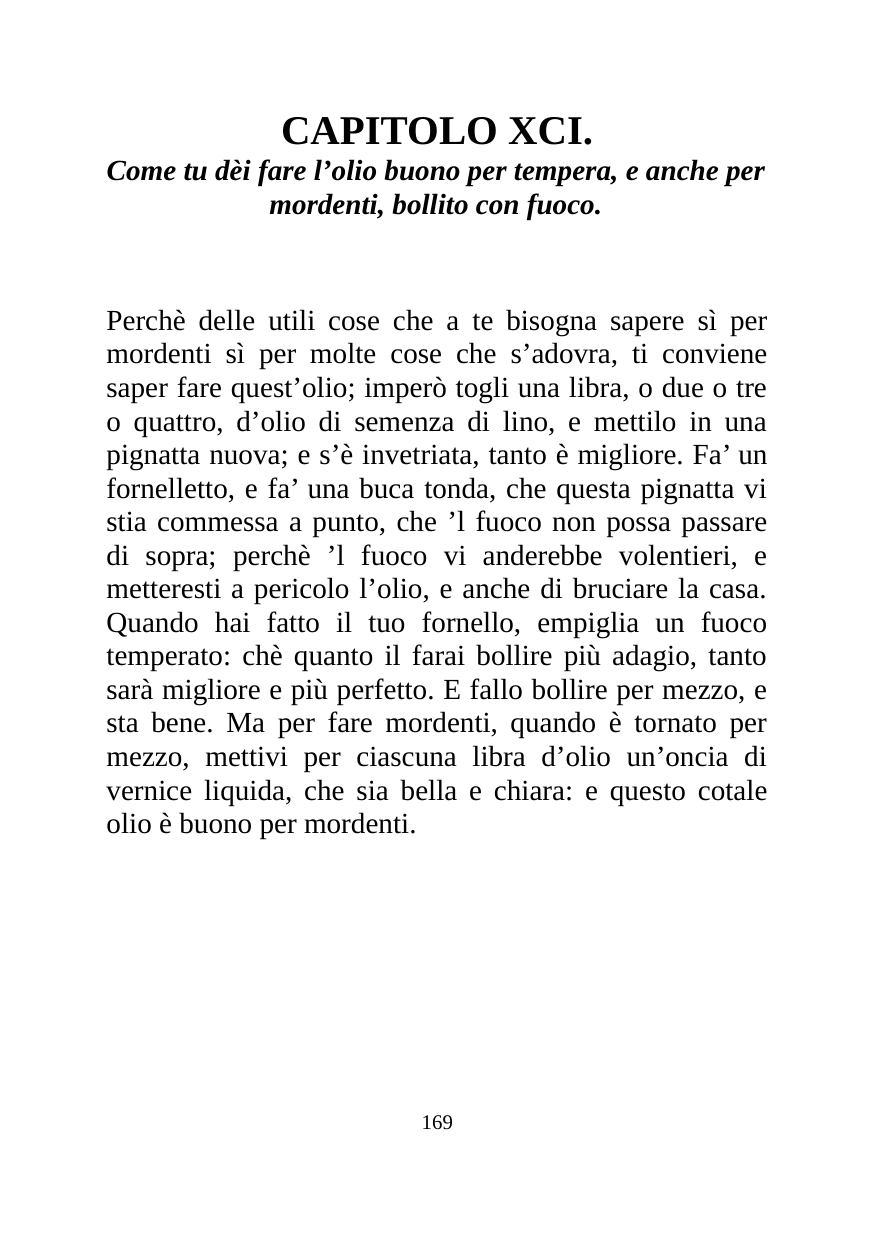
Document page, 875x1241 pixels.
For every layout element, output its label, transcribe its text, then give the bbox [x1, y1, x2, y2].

text Perchè delle utili cose che a te bisogna sapere sì per mordenti sì per molte cose che s’adovra, ti conviene saper fare quest’olio; imperò togli una libra, o due o tre o quattro, d’olio di semenza di lino, e mettilo in una pignatta nuova; e s’è invetriata, tanto è migliore. Fa’ un fornelletto, e fa’ una buca tonda, che questa pignatta vi stia commessa a punto, che ’l fuoco non possa passare di sopra; perchè ’l fuoco vi anderebbe volentieri, e metteresti a pericolo l’olio, e anche di bruciare la casa. Quando hai fatto il tuo fornello, empiglia un fuoco temperato: chè quanto il farai bollire più adagio, tanto sarà migliore e più perfetto. E fallo bollire per mezzo, e sta bene. Ma per fare mordenti, quando è tornato per mezzo, mettivi per ciascuna libra d’olio un’oncia di vernice liquida, che sia bella e chiara: e questo cotale olio è buono per mordenti. [106, 303, 768, 840]
subtitle CAPITOLO XCI. Come tu dèi fare l’olio buono per tempera, e anche per mordenti, bollito con fuoco. [106, 106, 768, 220]
